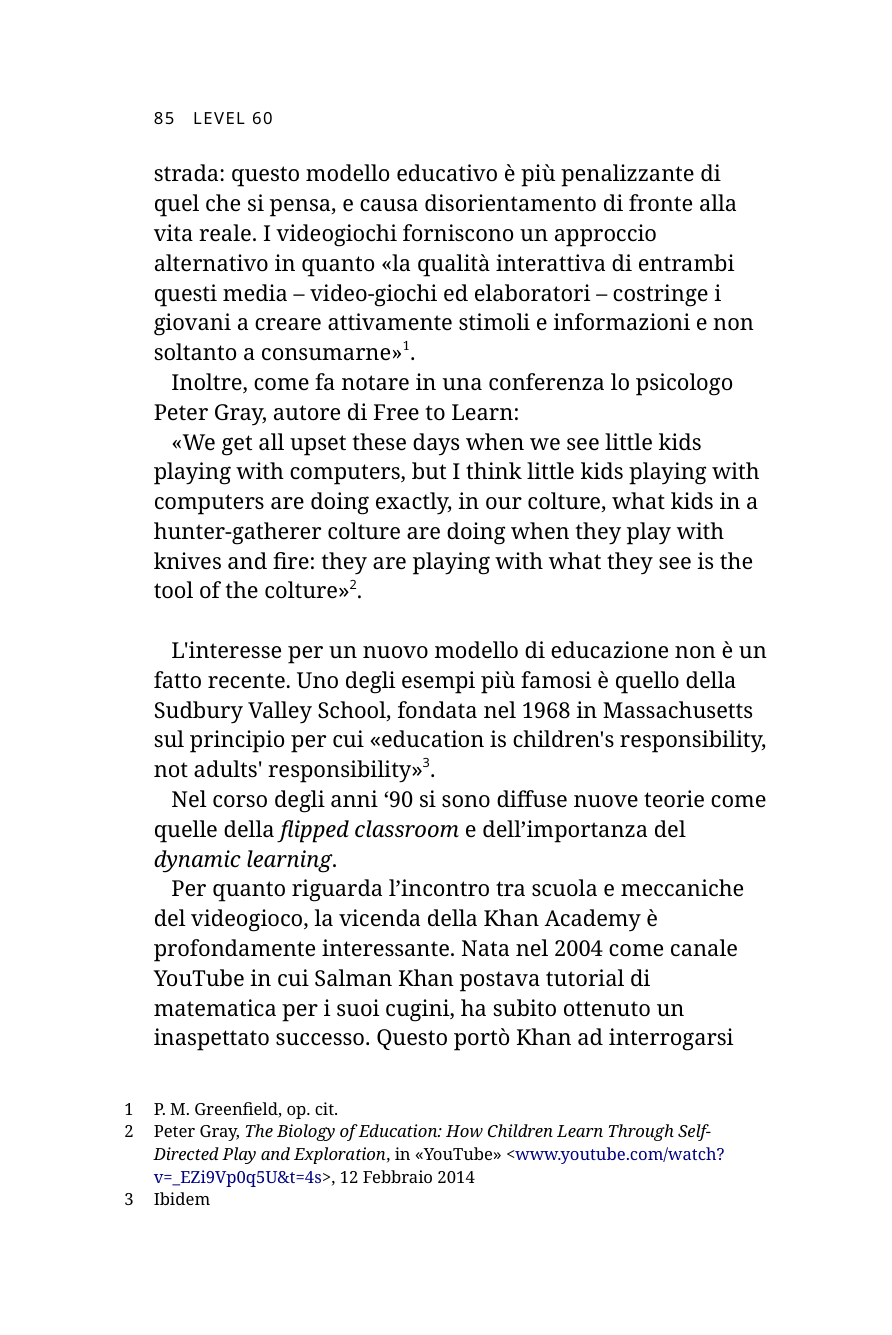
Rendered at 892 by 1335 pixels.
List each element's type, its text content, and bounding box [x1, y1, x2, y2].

text Peter Gray, The Biology of Education: How Children Learn Through Self-Directed Play and Exploration, in «YouTube» <www.youtube.com/watch?v=_EZi9Vp0q5U&t=4s>, 12 Febbraio 2014 [124, 1120, 768, 1188]
text Inoltre, come fa notare in una conferenza lo psicologo Peter Gray, autore di Free to Learn: [153, 367, 768, 427]
text P. M. Greenfield, op. cit. [124, 1097, 768, 1120]
text L'interesse per un nuovo modello di educazione non è un fatto recente. Uno degli esempi più famosi è quello della Sudbury Valley School, fondata nel 1968 in Massachusetts sul principio per cui «education is children's responsibility, not adults' responsibility». [153, 635, 768, 784]
text Nel corso degli anni ‘90 si sono diffuse nuove teorie come quelle della flipped classroom e dell’importanza del dynamic learning. [153, 784, 768, 873]
text strada: questo modello educativo è più penalizzante di quel che si pensa, e causa disorientamento di fronte alla vita reale. I videogiochi forniscono un approccio alternativo in quanto «la qualità interattiva di entrambi questi media – video-giochi ed elaboratori – costringe i giovani a creare attivamente stimoli e informazioni e non soltanto a consumarne». [153, 158, 768, 367]
text Per quanto riguarda l’incontro tra scuola e meccaniche del videogioco, la vicenda della Khan Academy è profondamente interessante. Nata nel 2004 come canale YouTube in cui Salman Khan postava tutorial di matematica per i suoi cugini, ha subito ottenuto un inaspettato successo. Questo portò Khan ad interrogarsi [153, 873, 768, 1052]
text «We get all upset these days when we see little kids playing with computers, but I think little kids playing with computers are doing exactly, in our colture, what kids in a hunter-gatherer colture are doing when they play with knives and fire: they are playing with what they see is the tool of the colture». [153, 427, 768, 605]
text Ibidem [124, 1188, 768, 1211]
